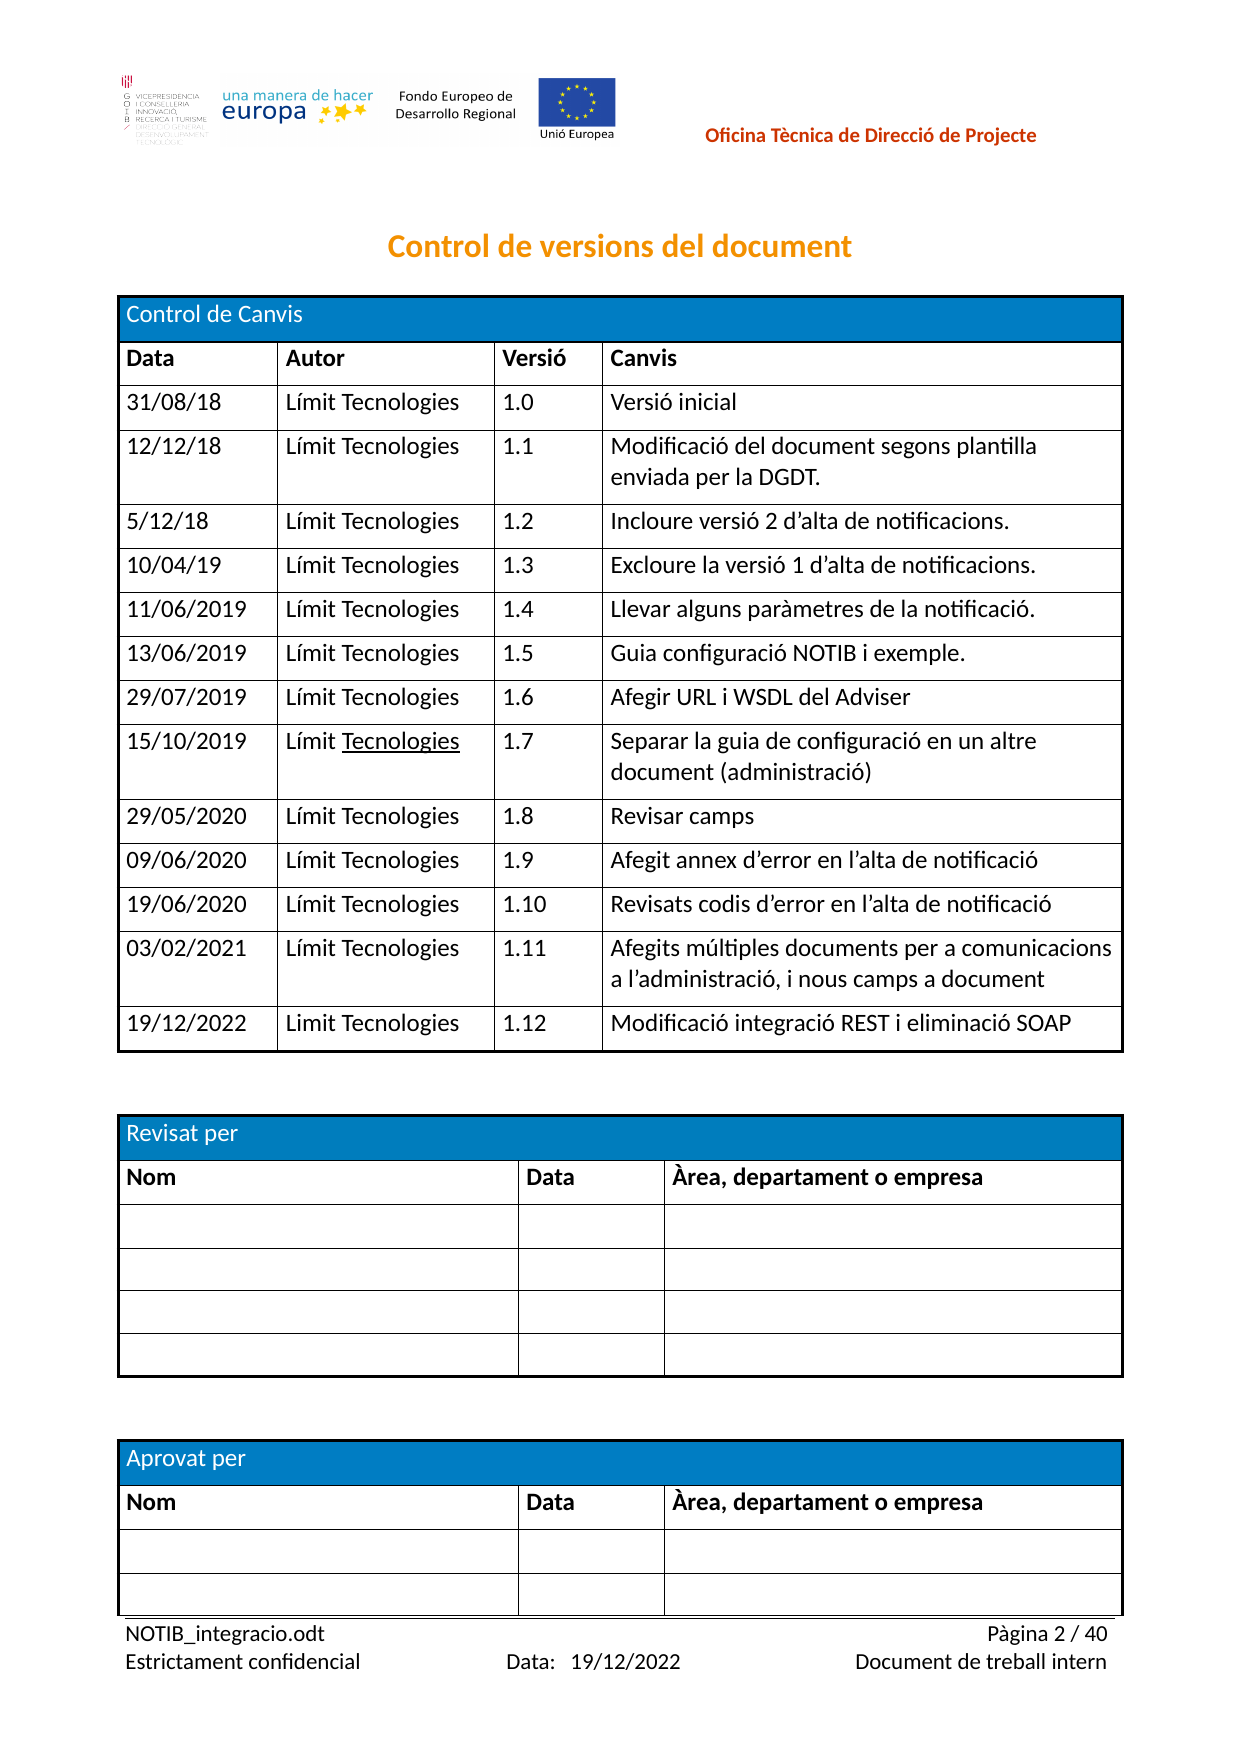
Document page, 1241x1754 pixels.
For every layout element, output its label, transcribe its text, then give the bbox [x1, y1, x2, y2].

table_cell 1.3 [495, 549, 602, 592]
table_cell 5/12/18 [120, 505, 277, 548]
table_cell 1.6 [495, 681, 602, 724]
table_cell [665, 1530, 1121, 1573]
table_cell Afegit annex d’error en l’alta de notificació [603, 844, 1121, 887]
table_cell Límit Tecnologies [278, 725, 494, 799]
table_cell 09/06/2020 [120, 844, 277, 887]
table_cell [120, 1291, 518, 1333]
table_cell Data [519, 1161, 664, 1204]
table_cell 1.2 [495, 505, 602, 548]
table_cell Límit Tecnologies [278, 888, 494, 931]
table_cell [519, 1205, 664, 1248]
picture [219, 73, 621, 147]
table_cell Límit Tecnologies [278, 593, 494, 636]
table_cell Separar la guia de configuració en un altre document (administració) [603, 725, 1121, 799]
table_cell Àrea, departament o empresa [665, 1486, 1121, 1529]
table_cell 29/07/2019 [120, 681, 277, 724]
table_cell Límit Tecnologies [278, 681, 494, 724]
table_header Revisat per [120, 1117, 1121, 1160]
table_cell Revisar camps [603, 800, 1121, 843]
table_cell [519, 1574, 664, 1615]
table_cell Límit Tecnologies [278, 800, 494, 843]
table_cell Nom [120, 1161, 518, 1204]
table_cell Data [120, 343, 277, 385]
table_cell Guia configuració NOTIB i exemple. [603, 637, 1121, 680]
table_cell 1.9 [495, 844, 602, 887]
table_cell [120, 1530, 518, 1573]
table_cell Modificació del document segons plantilla enviada per la DGDT. [603, 431, 1121, 504]
table_cell [665, 1334, 1121, 1375]
table_cell Versió [495, 343, 602, 385]
table_cell Limit Tecnologies [278, 1007, 494, 1050]
table_cell 10/04/19 [120, 549, 277, 592]
table_cell [665, 1249, 1121, 1290]
table_cell [519, 1334, 664, 1375]
table_cell Àrea, departament o empresa [665, 1161, 1121, 1204]
table_cell Autor [278, 343, 494, 385]
table_cell Revisats codis d’error en l’alta de notificació [603, 888, 1121, 931]
table_cell 15/10/2019 [120, 725, 277, 799]
table_cell 19/06/2020 [120, 888, 277, 931]
table_cell [519, 1530, 664, 1573]
table_cell Afegits múltiples documents per a comunicacions a l’administració, i nous camps a document [603, 932, 1121, 1006]
table_cell 1.10 [495, 888, 602, 931]
table_cell Excloure la versió 1 d’alta de notificacions. [603, 549, 1121, 592]
table_cell Data [519, 1486, 664, 1529]
table_cell Nom [120, 1486, 518, 1529]
table_cell 19/12/2022 [120, 1007, 277, 1050]
subtitle Control de versions del document [118, 225, 1122, 266]
table_cell 1.8 [495, 800, 602, 843]
table_cell 1.1 [495, 431, 602, 504]
table_cell [519, 1249, 664, 1290]
table_cell Límit Tecnologies [278, 431, 494, 504]
table_cell 1.5 [495, 637, 602, 680]
table_cell Límit Tecnologies [278, 637, 494, 680]
table_cell 31/08/18 [120, 386, 277, 429]
table_cell [120, 1574, 518, 1615]
table_cell 1.7 [495, 725, 602, 799]
table_cell Canvis [603, 343, 1121, 385]
table_cell [519, 1291, 664, 1333]
table_cell Límit Tecnologies [278, 505, 494, 548]
table_header Control de Canvis [120, 298, 1121, 341]
table_cell Límit Tecnologies [278, 386, 494, 429]
table_header Aprovat per [120, 1442, 1121, 1485]
table_cell 1.0 [495, 386, 602, 429]
table_cell Llevar alguns paràmetres de la notificació. [603, 593, 1121, 636]
table_cell [120, 1334, 518, 1375]
table_cell 12/12/18 [120, 431, 277, 504]
table_cell Afegir URL i WSDL del Adviser [603, 681, 1121, 724]
table_cell 1.11 [495, 932, 602, 1006]
table_cell Límit Tecnologies [278, 932, 494, 1006]
table_cell [665, 1574, 1121, 1615]
table_cell [120, 1205, 518, 1248]
table_cell Límit Tecnologies [278, 844, 494, 887]
table_cell 03/02/2021 [120, 932, 277, 1006]
table_cell Versió inicial [603, 386, 1121, 429]
table_cell 1.12 [495, 1007, 602, 1050]
table_cell Límit Tecnologies [278, 549, 494, 592]
table_cell Modificació integració REST i eliminació SOAP [603, 1007, 1121, 1050]
table_cell [120, 1249, 518, 1290]
table_cell Incloure versió 2 d’alta de notificacions. [603, 505, 1121, 548]
table_cell [665, 1291, 1121, 1333]
picture [118, 73, 213, 147]
table_cell 29/05/2020 [120, 800, 277, 843]
table_cell 1.4 [495, 593, 602, 636]
table_cell 13/06/2019 [120, 637, 277, 680]
table_cell [665, 1205, 1121, 1248]
table_cell 11/06/2019 [120, 593, 277, 636]
